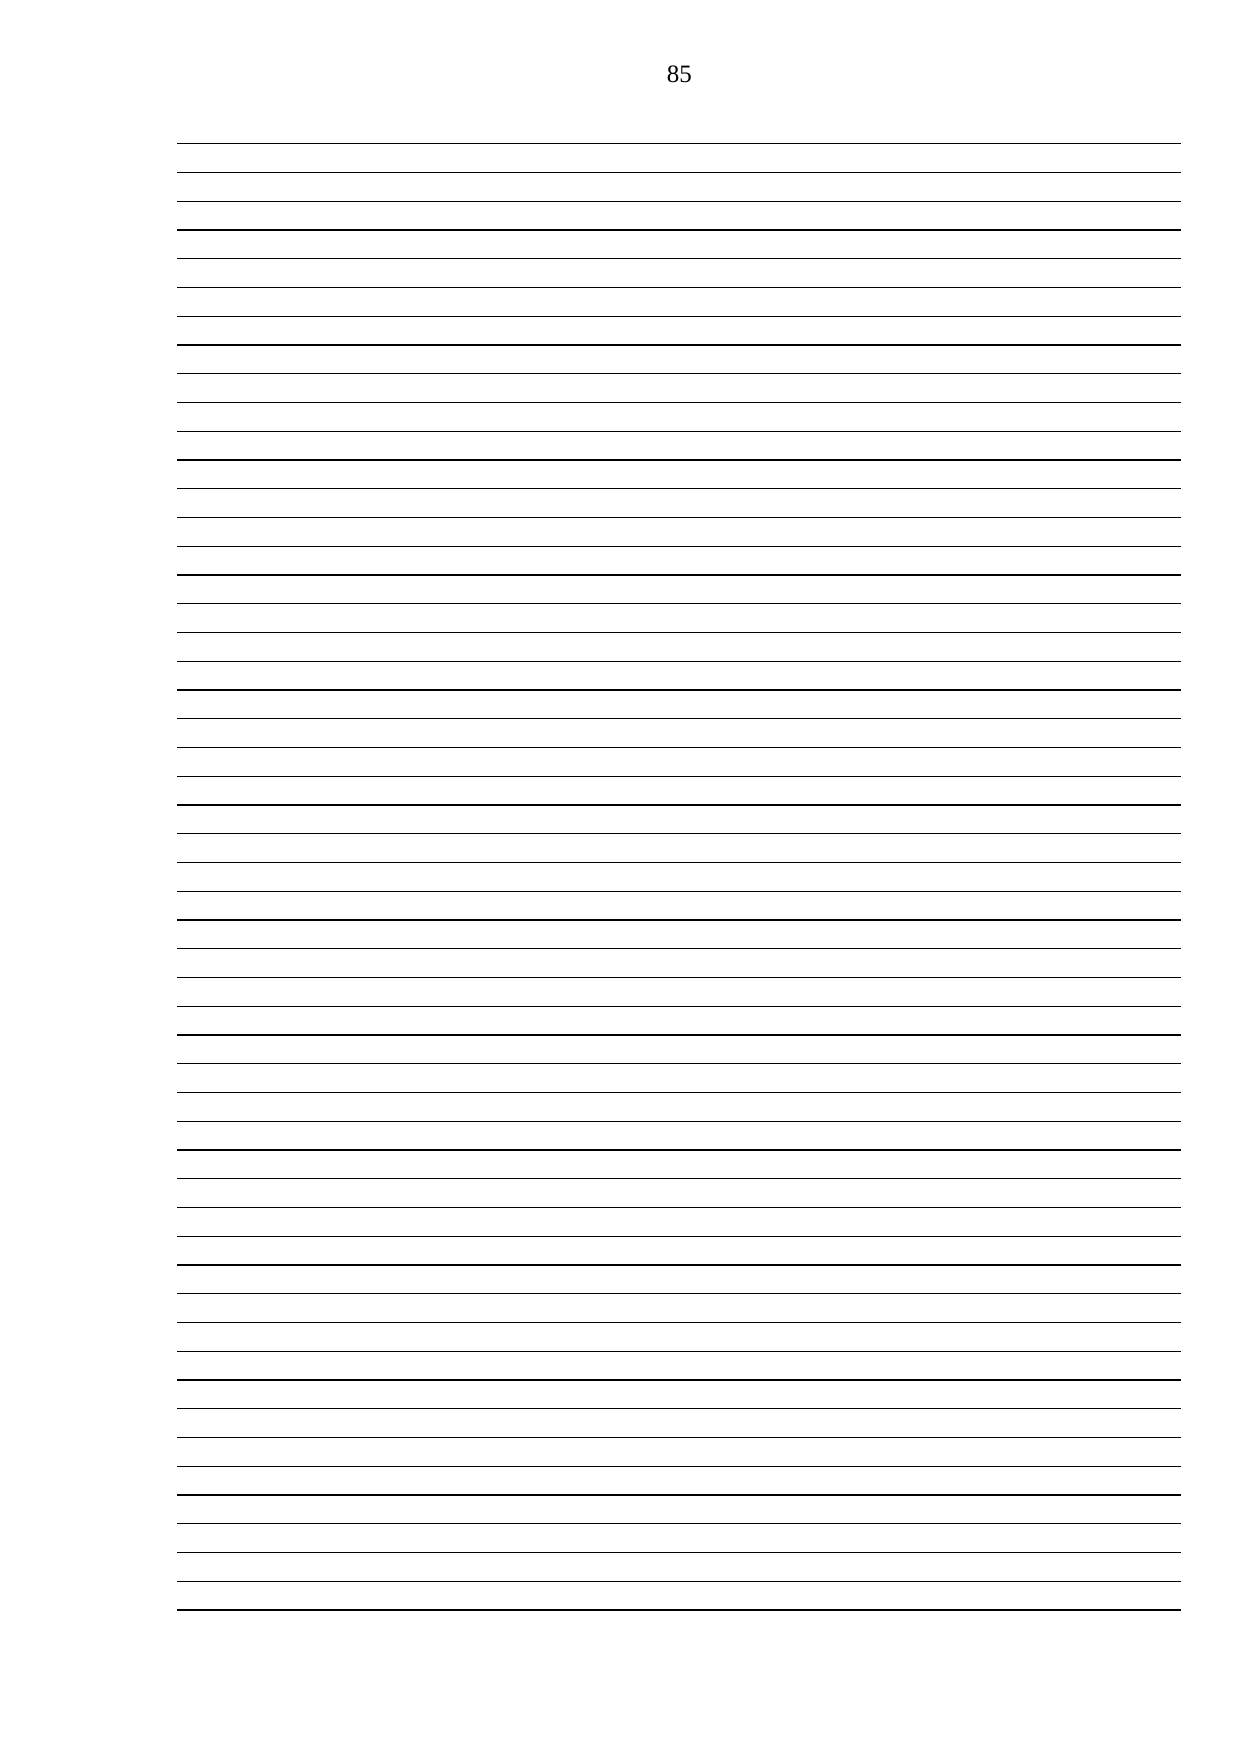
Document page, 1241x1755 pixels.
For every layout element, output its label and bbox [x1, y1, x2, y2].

text [177, 1122, 1181, 1149]
text [177, 489, 1181, 517]
text [177, 1381, 1181, 1408]
text [177, 317, 1181, 344]
text [177, 1064, 1181, 1092]
text [177, 949, 1181, 977]
text [177, 978, 1181, 1006]
text [177, 1553, 1181, 1581]
text [177, 1179, 1181, 1207]
text [177, 231, 1181, 258]
text [177, 259, 1181, 287]
text [177, 806, 1181, 833]
text [177, 1237, 1181, 1264]
text [177, 1352, 1181, 1379]
text [177, 1266, 1181, 1293]
text [177, 1323, 1181, 1351]
text [177, 748, 1181, 776]
text [177, 921, 1181, 948]
text [177, 719, 1181, 747]
text [177, 892, 1181, 919]
text [177, 173, 1181, 201]
text [177, 1151, 1181, 1178]
text [177, 432, 1181, 459]
text [177, 1438, 1181, 1466]
text [177, 1524, 1181, 1552]
text [177, 1409, 1181, 1437]
text [177, 288, 1181, 316]
text [177, 144, 1181, 172]
text [177, 518, 1181, 546]
text [177, 1208, 1181, 1236]
text [177, 1496, 1181, 1523]
text [177, 691, 1181, 718]
text [177, 777, 1181, 804]
text [177, 662, 1181, 689]
text [177, 202, 1181, 229]
text [177, 403, 1181, 431]
text [177, 346, 1181, 373]
text [177, 1467, 1181, 1494]
text [177, 1036, 1181, 1063]
text [177, 1007, 1181, 1034]
text [177, 547, 1181, 574]
text [177, 863, 1181, 891]
text [177, 576, 1181, 603]
text [177, 118, 1181, 143]
text [177, 1582, 1181, 1609]
text [177, 1294, 1181, 1322]
text [177, 834, 1181, 862]
text [177, 461, 1181, 488]
text [177, 374, 1181, 402]
text [177, 1093, 1181, 1121]
text [177, 604, 1181, 632]
text [177, 633, 1181, 661]
